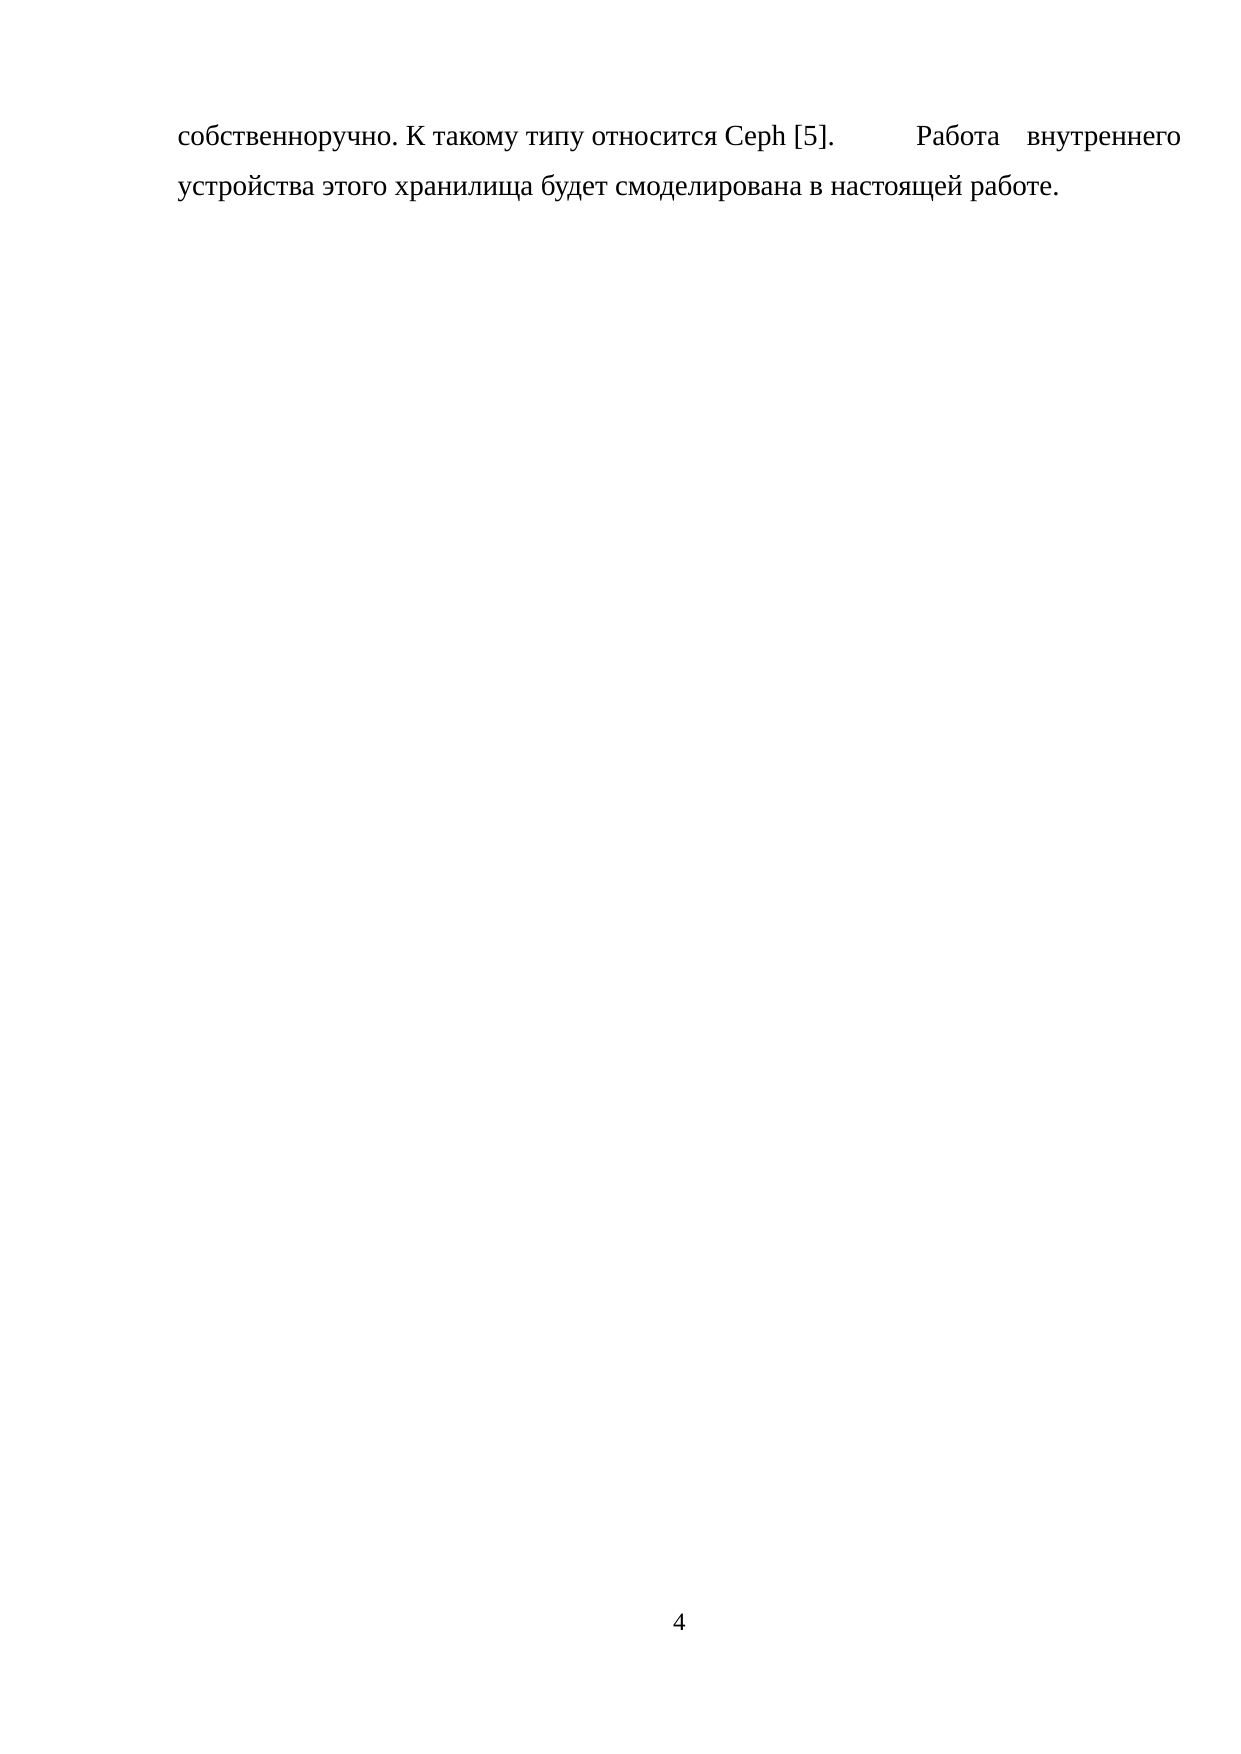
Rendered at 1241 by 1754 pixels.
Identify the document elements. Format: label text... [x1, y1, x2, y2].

text собственноручно. К такому типу относится Ceph [5]. Работа внутреннего устройства этого хранилища будет смоделирована в настоящей работе. [177, 118, 1181, 202]
